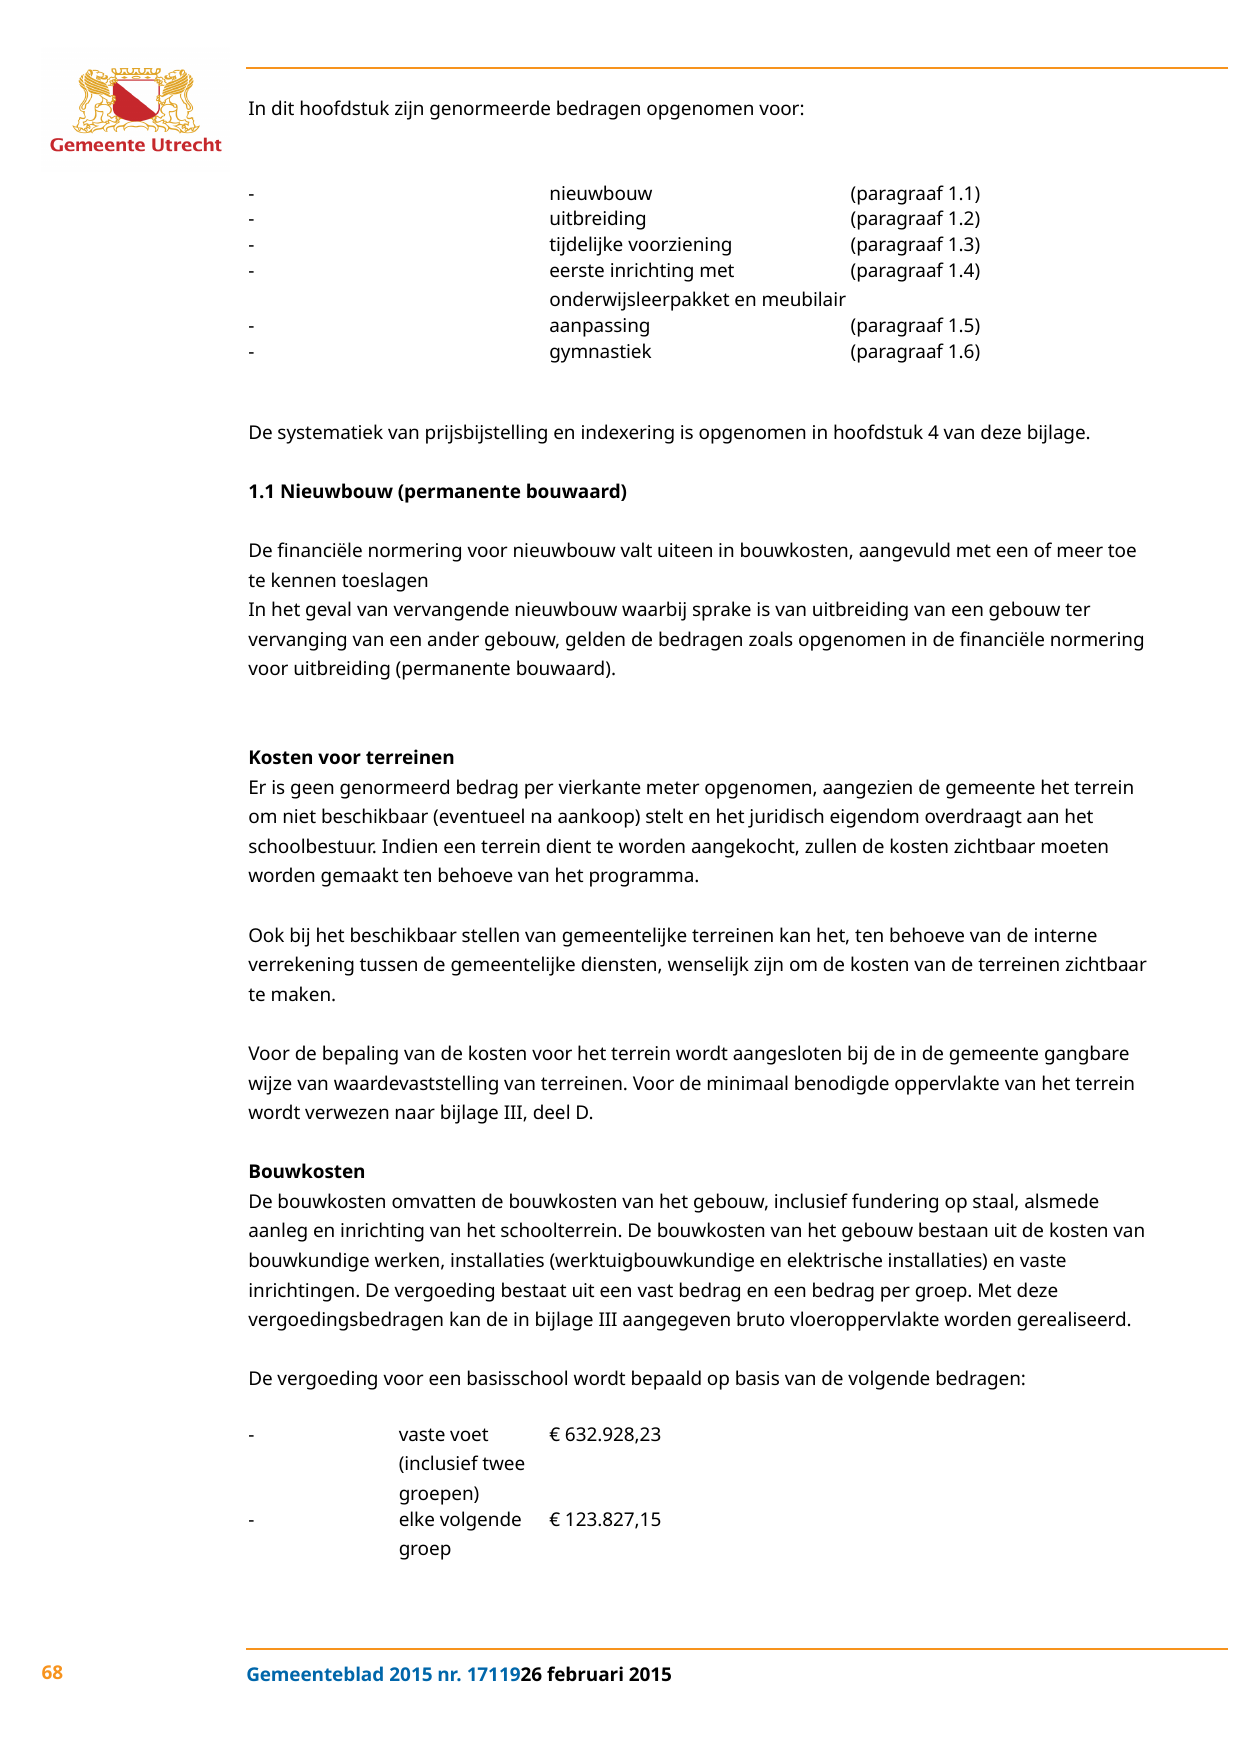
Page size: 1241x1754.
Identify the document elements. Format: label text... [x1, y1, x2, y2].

table_cell (paragraaf 1.5) [850, 312, 1152, 338]
table_header (paragraaf 1.1) [850, 180, 1152, 205]
table_cell gymnastiek [549, 338, 850, 364]
table_header € 632.928,23 [549, 1421, 700, 1506]
table_cell (paragraaf 1.4) [850, 257, 1152, 312]
table_cell tijdelijke voorziening [549, 231, 850, 257]
table_cell eerste inrichting met onderwijsleerpakket en meubilair [549, 257, 850, 312]
text De bouwkosten omvatten de bouwkosten van het gebouw, inclusief fundering op staal, alsmede aanleg en inrichting van het schoolterrein. De bouwkosten van het gebouw bestaan uit de kosten van bouwkundige werken, installaties (werktuigbouwkundige en elektrische installaties) en vaste inrichtingen. De vergoeding bestaat uit een vast bedrag en een bedrag per groep. Met deze vergoedingsbedragen kan de in bijlage III aangegeven bruto vloeroppervlakte worden gerealiseerd. [248, 1188, 1152, 1332]
table_cell aanpassing [549, 312, 850, 338]
text De financiële normering voor nieuwbouw valt uiteen in bouwkosten, aangevuld met een of meer toe [248, 537, 1152, 563]
table_cell (paragraaf 1.3) [850, 231, 1152, 257]
table_header nieuwbouw [549, 180, 850, 205]
table_cell - [248, 312, 549, 338]
text Bouwkosten [248, 1158, 1152, 1184]
table_cell elke volgende groep [399, 1506, 549, 1561]
text De systematiek van prijsbijstelling en indexering is opgenomen in hoofdstuk 4 van deze bijlage. [248, 419, 1152, 445]
table_cell - [248, 205, 549, 231]
text 1.1 Nieuwbouw (permanente bouwaard) [248, 478, 1152, 504]
table_cell € 123.827,15 [549, 1506, 700, 1561]
table_cell (paragraaf 1.2) [850, 205, 1152, 231]
table_cell - [248, 231, 549, 257]
table_cell (paragraaf 1.6) [850, 338, 1152, 364]
text Kosten voor terreinen [248, 744, 1152, 770]
table_cell - [248, 257, 549, 312]
text Er is geen genormeerd bedrag per vierkante meter opgenomen, aangezien de gemeente het terrein om niet beschikbaar (eventueel na aankoop) stelt en het juridisch eigendom overdraagt aan het schoolbestuur. Indien een terrein dient te worden aangekocht, zullen de kosten zichtbaar moeten worden gemaakt ten behoeve van het programma. [248, 774, 1152, 888]
table_header vaste voet (inclusief twee groepen) [399, 1421, 549, 1506]
table_header - [248, 180, 549, 205]
text te kennen toeslagen [248, 567, 1152, 593]
text Ook bij het beschikbaar stellen van gemeentelijke terreinen kan het, ten behoeve van de interne verrekening tussen de gemeentelijke diensten, wenselijk zijn om de kosten van de terreinen zichtbaar te maken. [248, 922, 1152, 1007]
table_cell uitbreiding [549, 205, 850, 231]
picture [41, 47, 231, 172]
text De vergoeding voor een basisschool wordt bepaald op basis van de volgende bedragen: [248, 1366, 1152, 1391]
text In het geval van vervangende nieuwbouw waarbij sprake is van uitbreiding van een gebouw ter vervanging van een ander gebouw, gelden de bedragen zoals opgenomen in de financiële normering voor uitbreiding (permanente bouwaard). [248, 596, 1152, 681]
table_cell - [248, 1506, 398, 1561]
table_cell - [248, 338, 549, 364]
text In dit hoofdstuk zijn genormeerde bedragen opgenomen voor: [248, 95, 1152, 121]
table_header - [248, 1421, 398, 1506]
text Voor de bepaling van de kosten voor het terrein wordt aangesloten bij de in de gemeente gangbare wijze van waardevaststelling van terreinen. Voor de minimaal benodigde oppervlakte van het terrein wordt verwezen naar bijlage III, deel D. [248, 1040, 1152, 1125]
